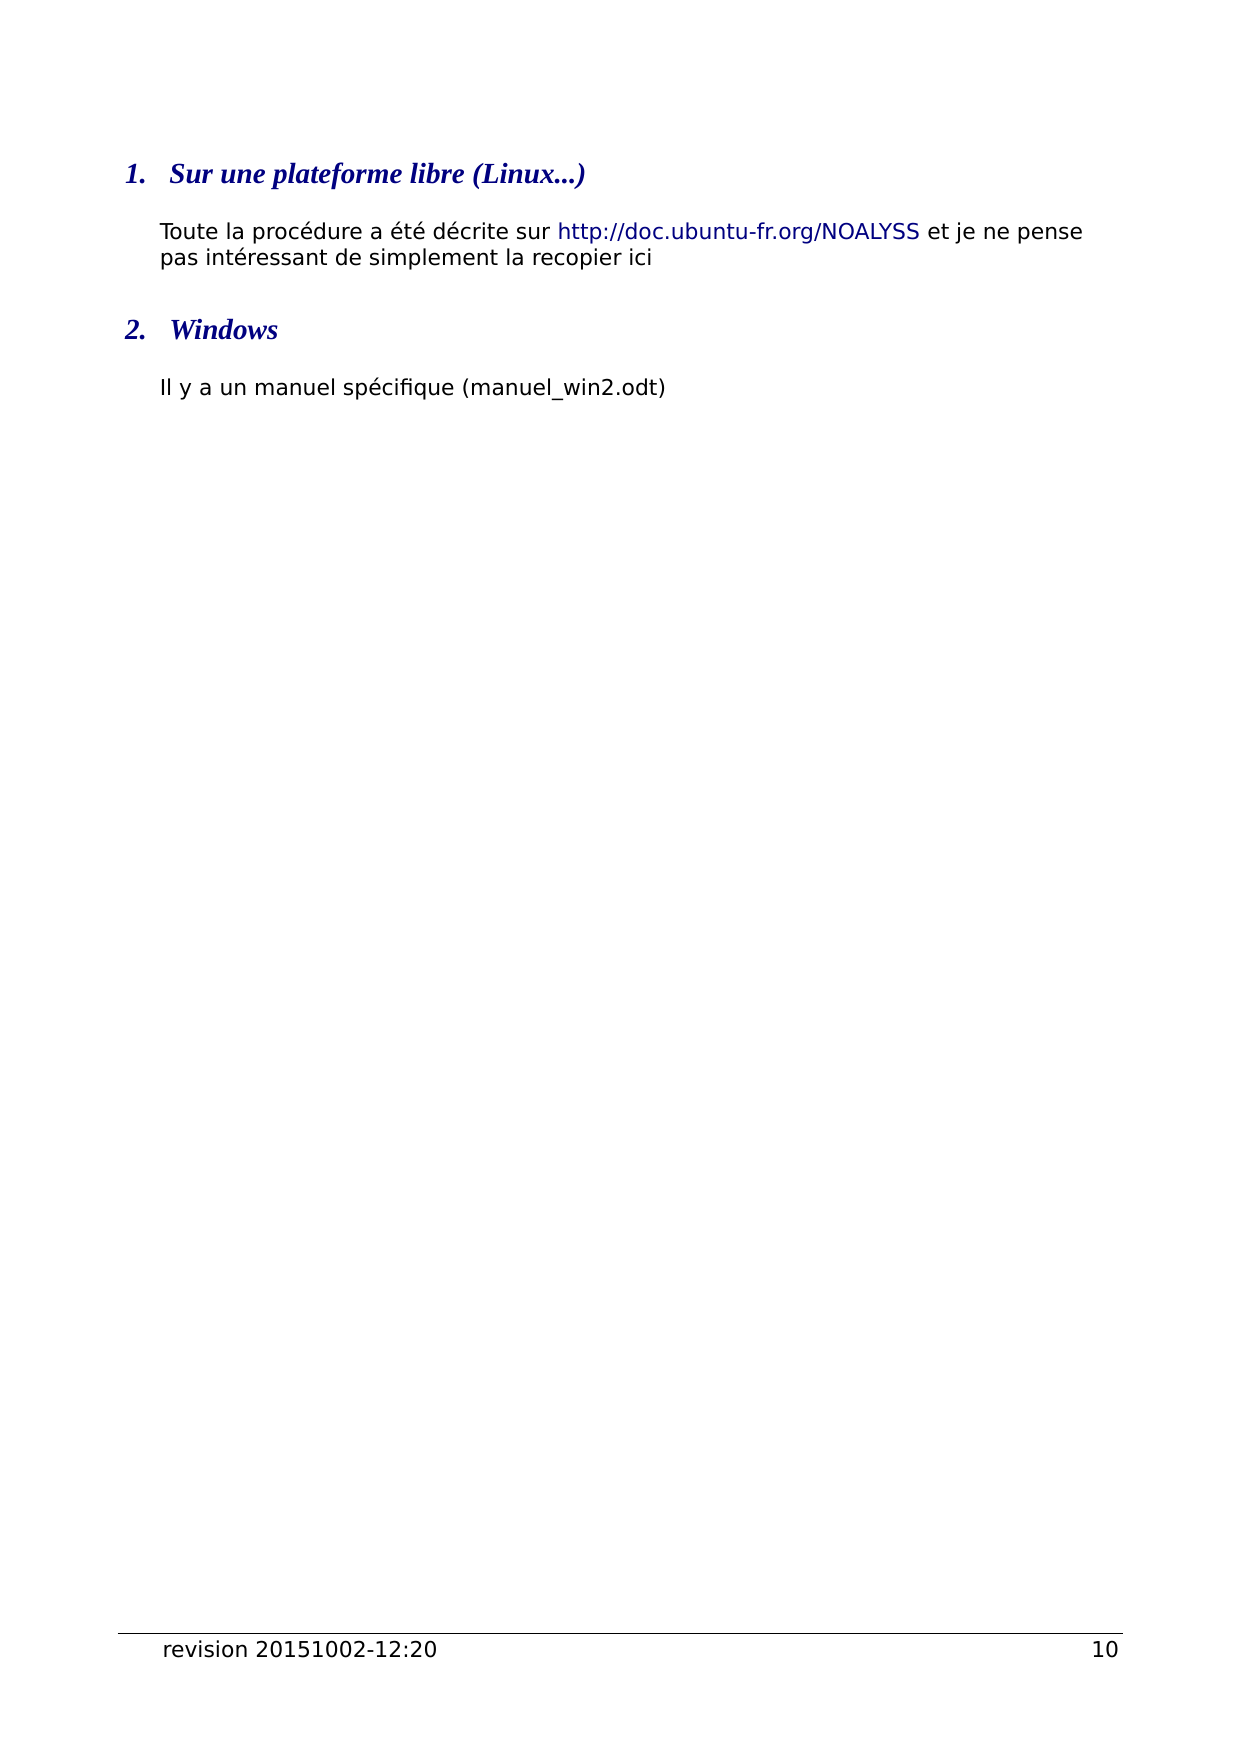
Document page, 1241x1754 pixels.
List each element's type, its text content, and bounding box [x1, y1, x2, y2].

text Il y a un manuel spécifique (manuel_win2.odt) [159, 375, 1123, 401]
subtitle Windows [117, 312, 1123, 346]
text Toute la procédure a été décrite sur http://doc.ubuntu-fr.org/NOALYSS et je ne pense pas intéressant de simplement la recopier ici [159, 219, 1123, 270]
subtitle Sur une plateforme libre (Linux...) [117, 156, 1123, 189]
